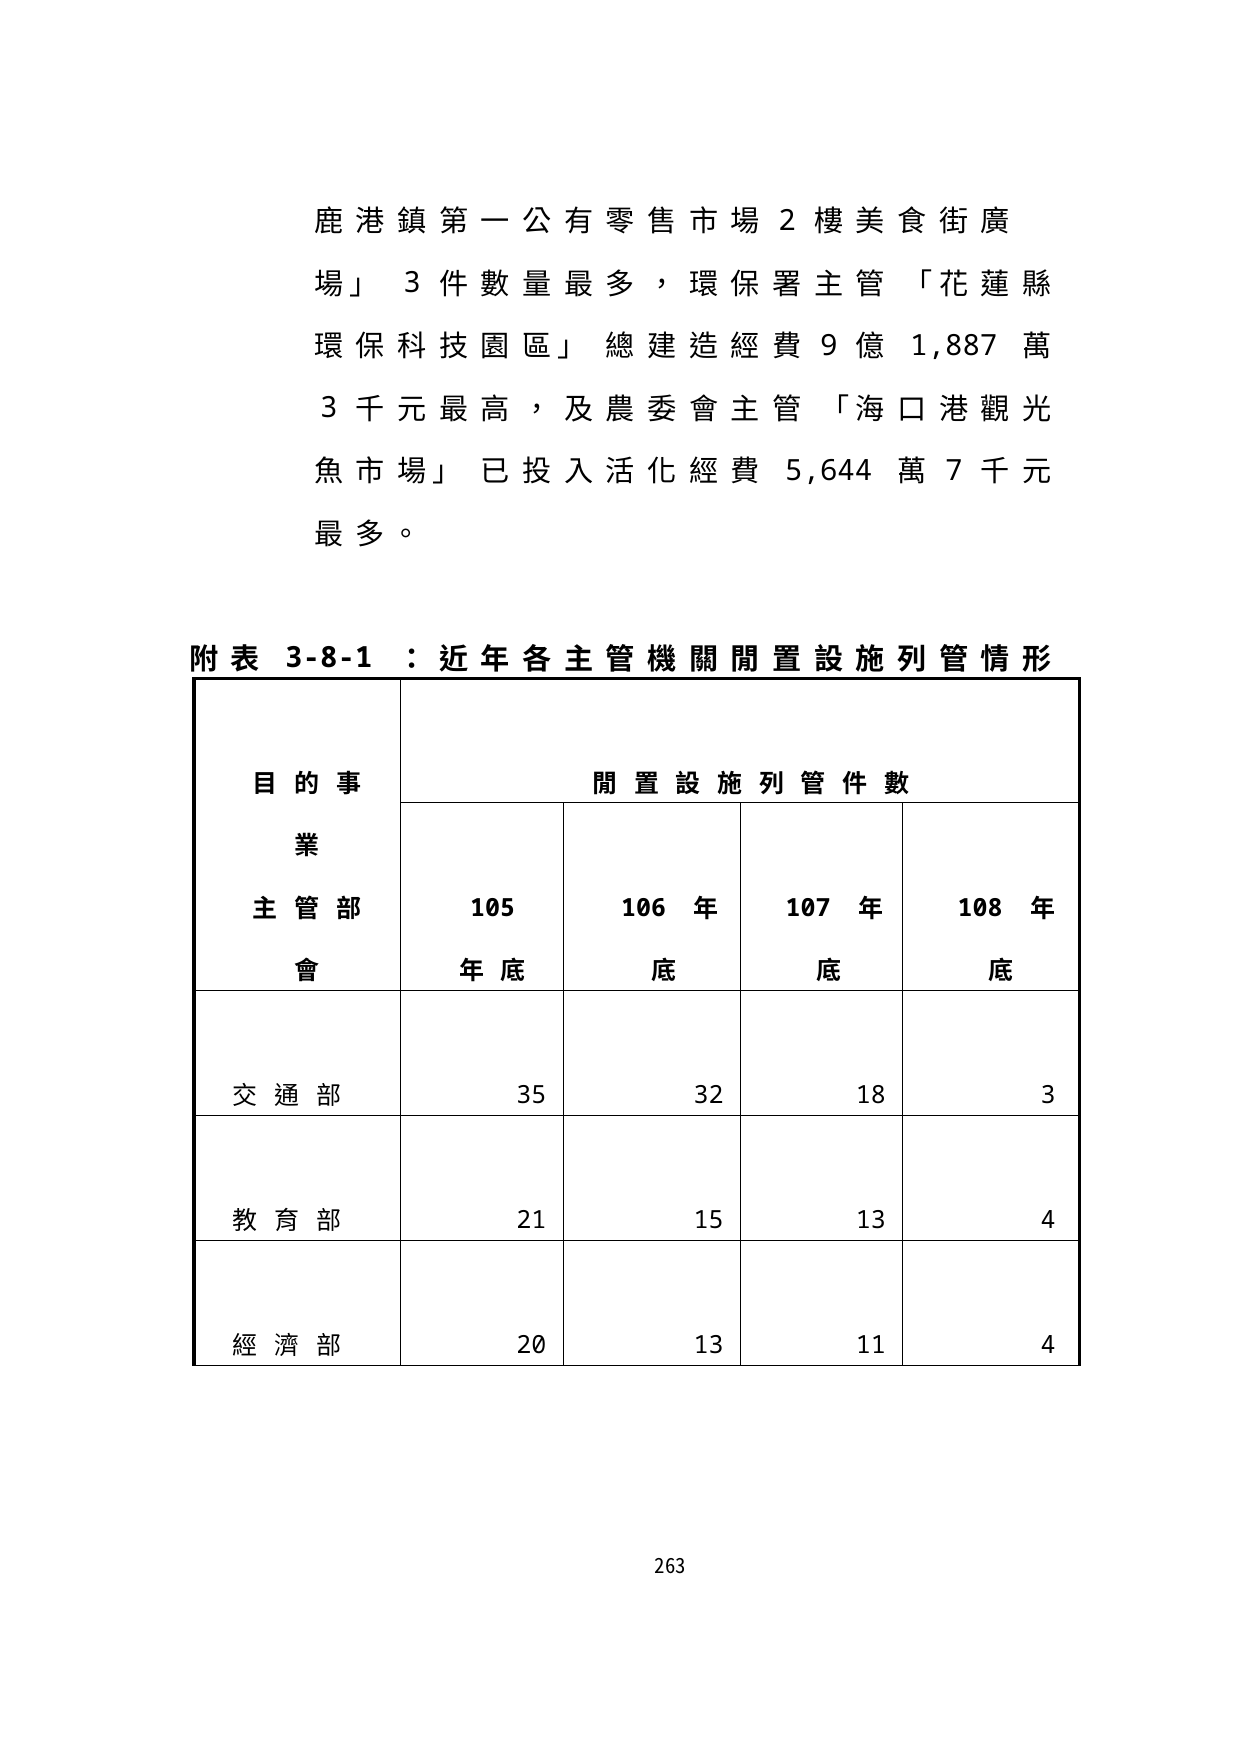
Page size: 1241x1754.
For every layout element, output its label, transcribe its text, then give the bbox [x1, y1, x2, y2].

table_cell 105年底 [401, 803, 563, 990]
table_cell 4 [903, 1241, 1078, 1365]
table_cell 交通部 [196, 991, 400, 1115]
table_cell 32 [564, 991, 740, 1115]
table_cell 20 [401, 1241, 563, 1365]
table_cell 13 [564, 1241, 740, 1365]
table_cell 教育部 [196, 1116, 400, 1240]
table_cell 106年底 [564, 803, 740, 990]
table_header 目的事業 主管部會 [196, 680, 400, 990]
table_cell 11 [741, 1241, 902, 1365]
table_cell 經濟部 [196, 1241, 400, 1365]
text 附表3-8-1：近年各主管機關閒置設施列管情形 [183, 615, 1058, 677]
table_cell 35 [401, 991, 563, 1115]
text 鹿港鎮第一公有零售市場2樓美食街廣場」3件數量最多，環保署主管「花蓮縣環保科技園區」總建造經費9億1,887萬3千元最高，及農委會主管「海口港觀光魚市場」已投入活化經費5,644萬7千元最多。 [271, 177, 1058, 552]
table_cell 4 [903, 1116, 1078, 1240]
table_cell 15 [564, 1116, 740, 1240]
table_cell 108年底 [903, 803, 1078, 990]
table_cell 18 [741, 991, 902, 1115]
table_cell 3 [903, 991, 1078, 1115]
table_header 閒置設施列管件數 [401, 680, 1078, 802]
table_cell 21 [401, 1116, 563, 1240]
table_cell 13 [741, 1116, 902, 1240]
table_cell 107年底 [741, 803, 902, 990]
